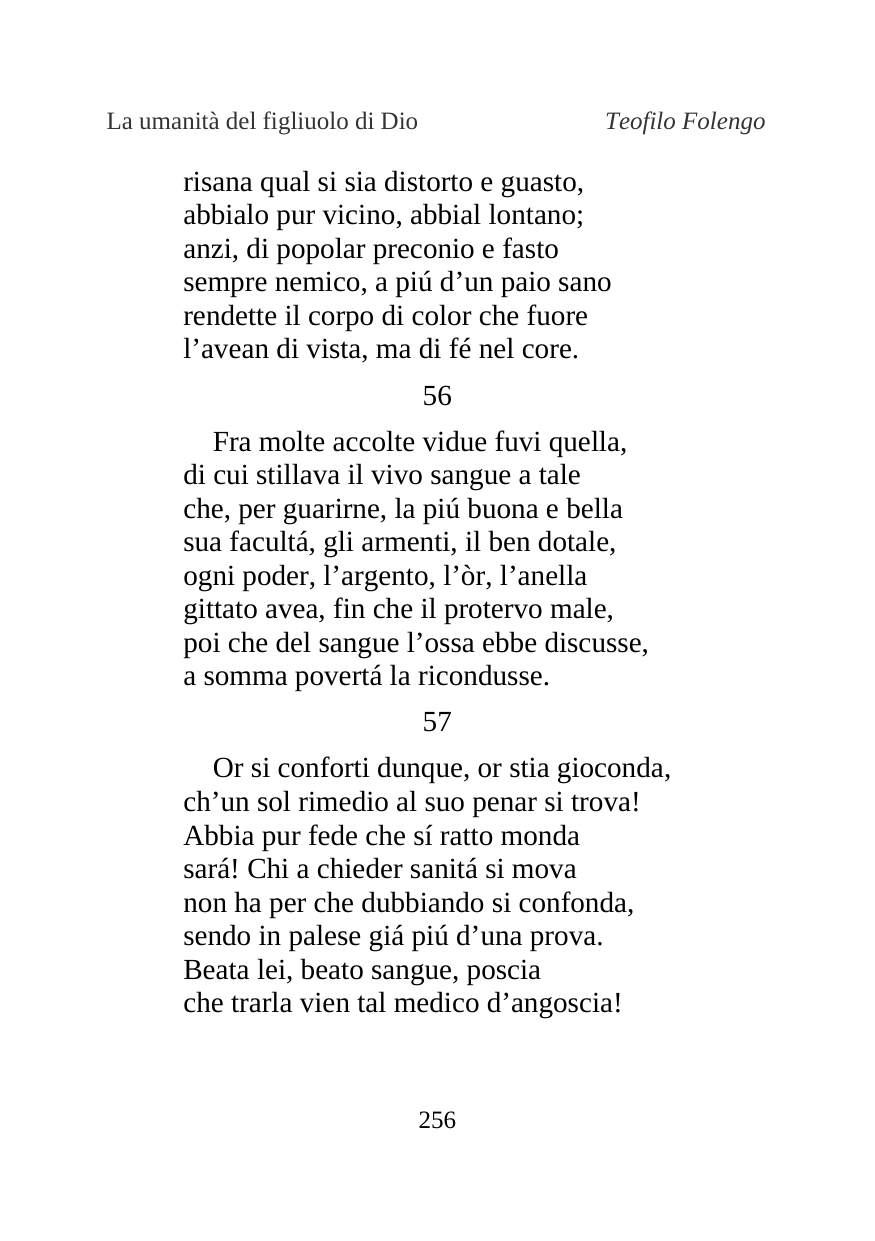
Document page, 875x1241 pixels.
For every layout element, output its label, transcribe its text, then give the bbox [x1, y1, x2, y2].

text 56 [106, 378, 768, 411]
text risana qual si sia distorto e guasto, abbialo pur vicino, abbial lontano; anzi, di popolar preconio e fasto sempre nemico, a piú d’un paio sano rendette il corpo di color che fuore l’avean di vista, ma di fé nel core. [183, 164, 768, 365]
text Or si conforti dunque, or stia gioconda, ch’un sol rimedio al suo penar si trova! Abbia pur fede che sí ratto monda sará! Chi a chieder sanitá si mova non ha per che dubbiando si confonda, sendo in palese giá piú d’una prova. Beata lei, beato sangue, poscia che trarla vien tal medico d’angoscia! [183, 751, 768, 1019]
text 57 [106, 704, 768, 738]
text Fra molte accolte vidue fuvi quella, di cui stillava il vivo sangue a tale che, per guarirne, la piú buona e bella sua facultá, gli armenti, il ben dotale, ogni poder, l’argento, l’òr, l’anella gittato avea, fin che il protervo male, poi che del sangue l’ossa ebbe discusse, a somma povertá la ricondusse. [183, 424, 768, 692]
